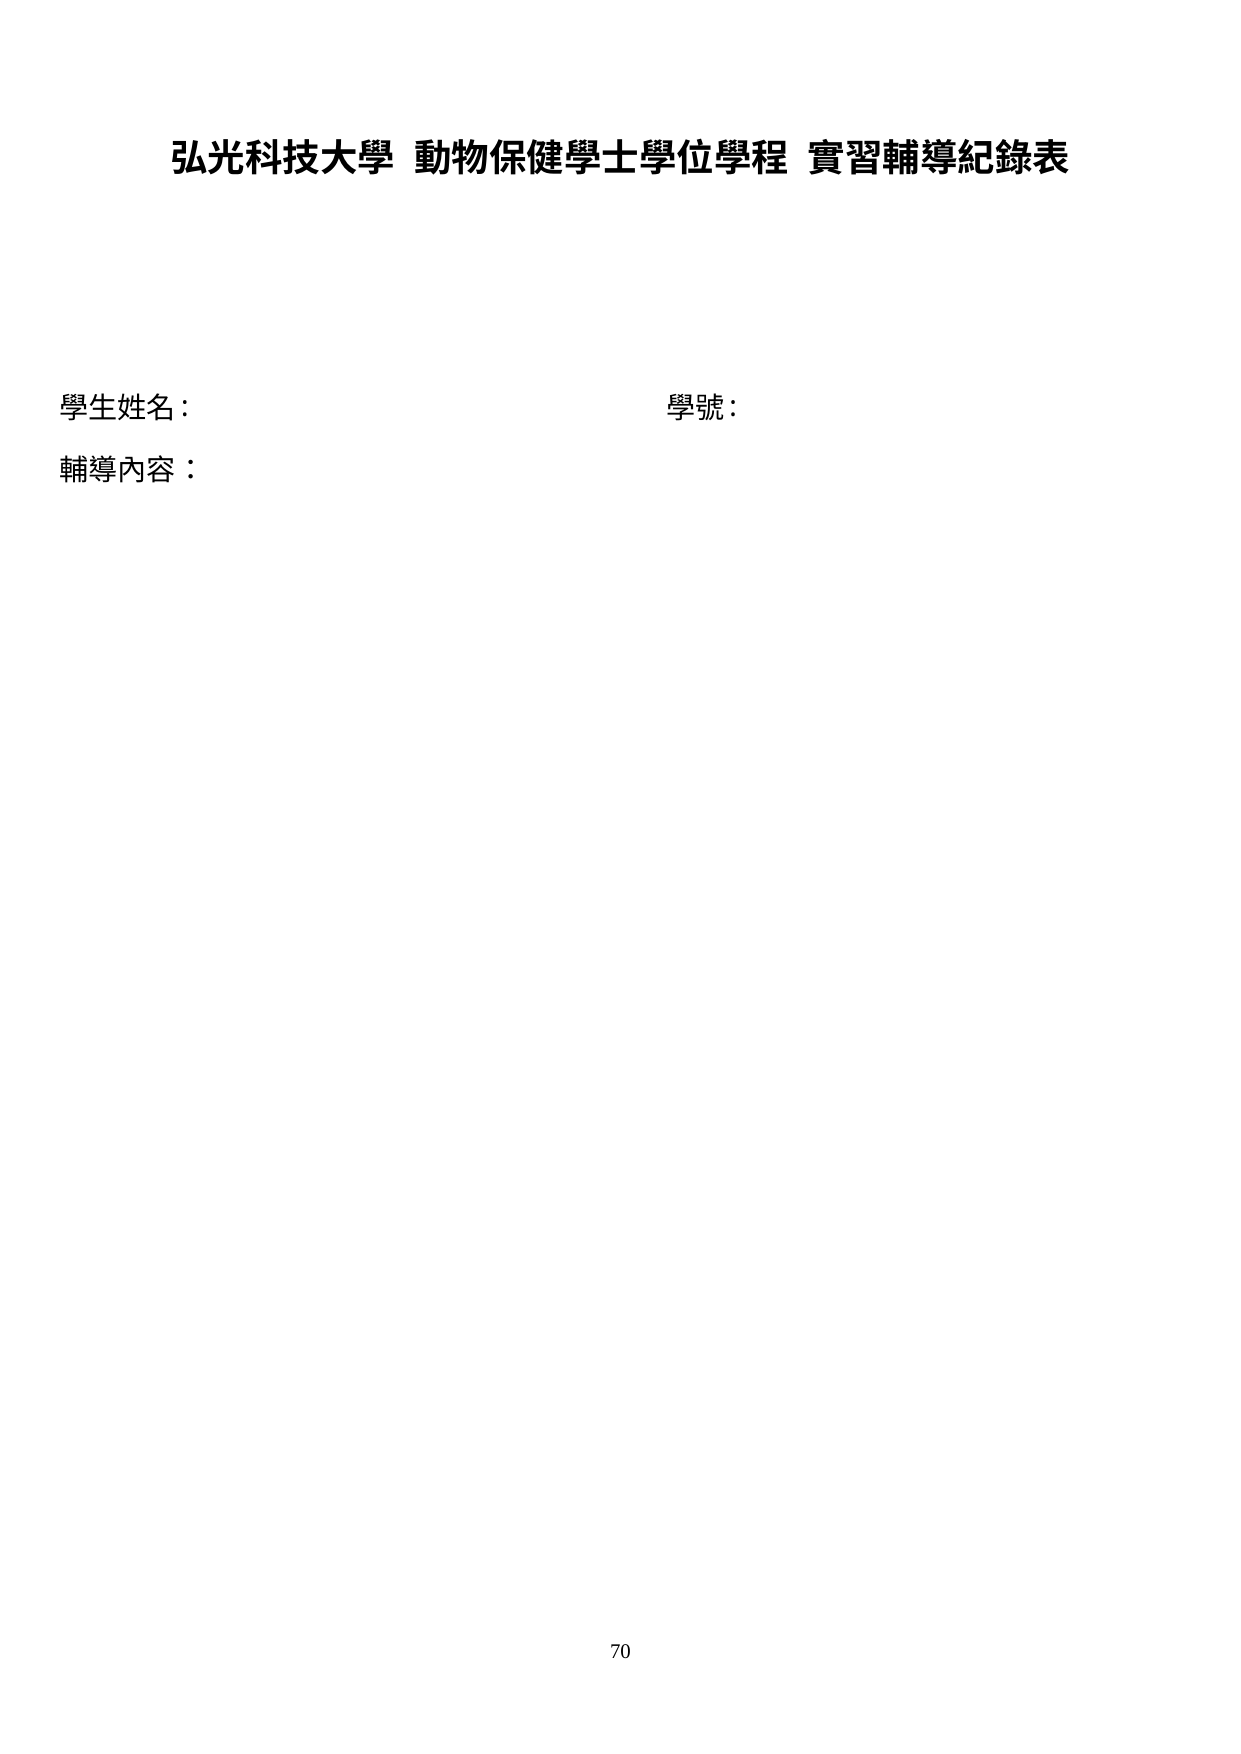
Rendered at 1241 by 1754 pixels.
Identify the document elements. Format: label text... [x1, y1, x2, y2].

text 弘光科技大學 動物保健學士學位學程 實習輔導紀錄表 [59, 114, 1181, 176]
text 學生姓名: 學號: [59, 364, 1181, 426]
text 輔導內容： [59, 426, 1181, 489]
